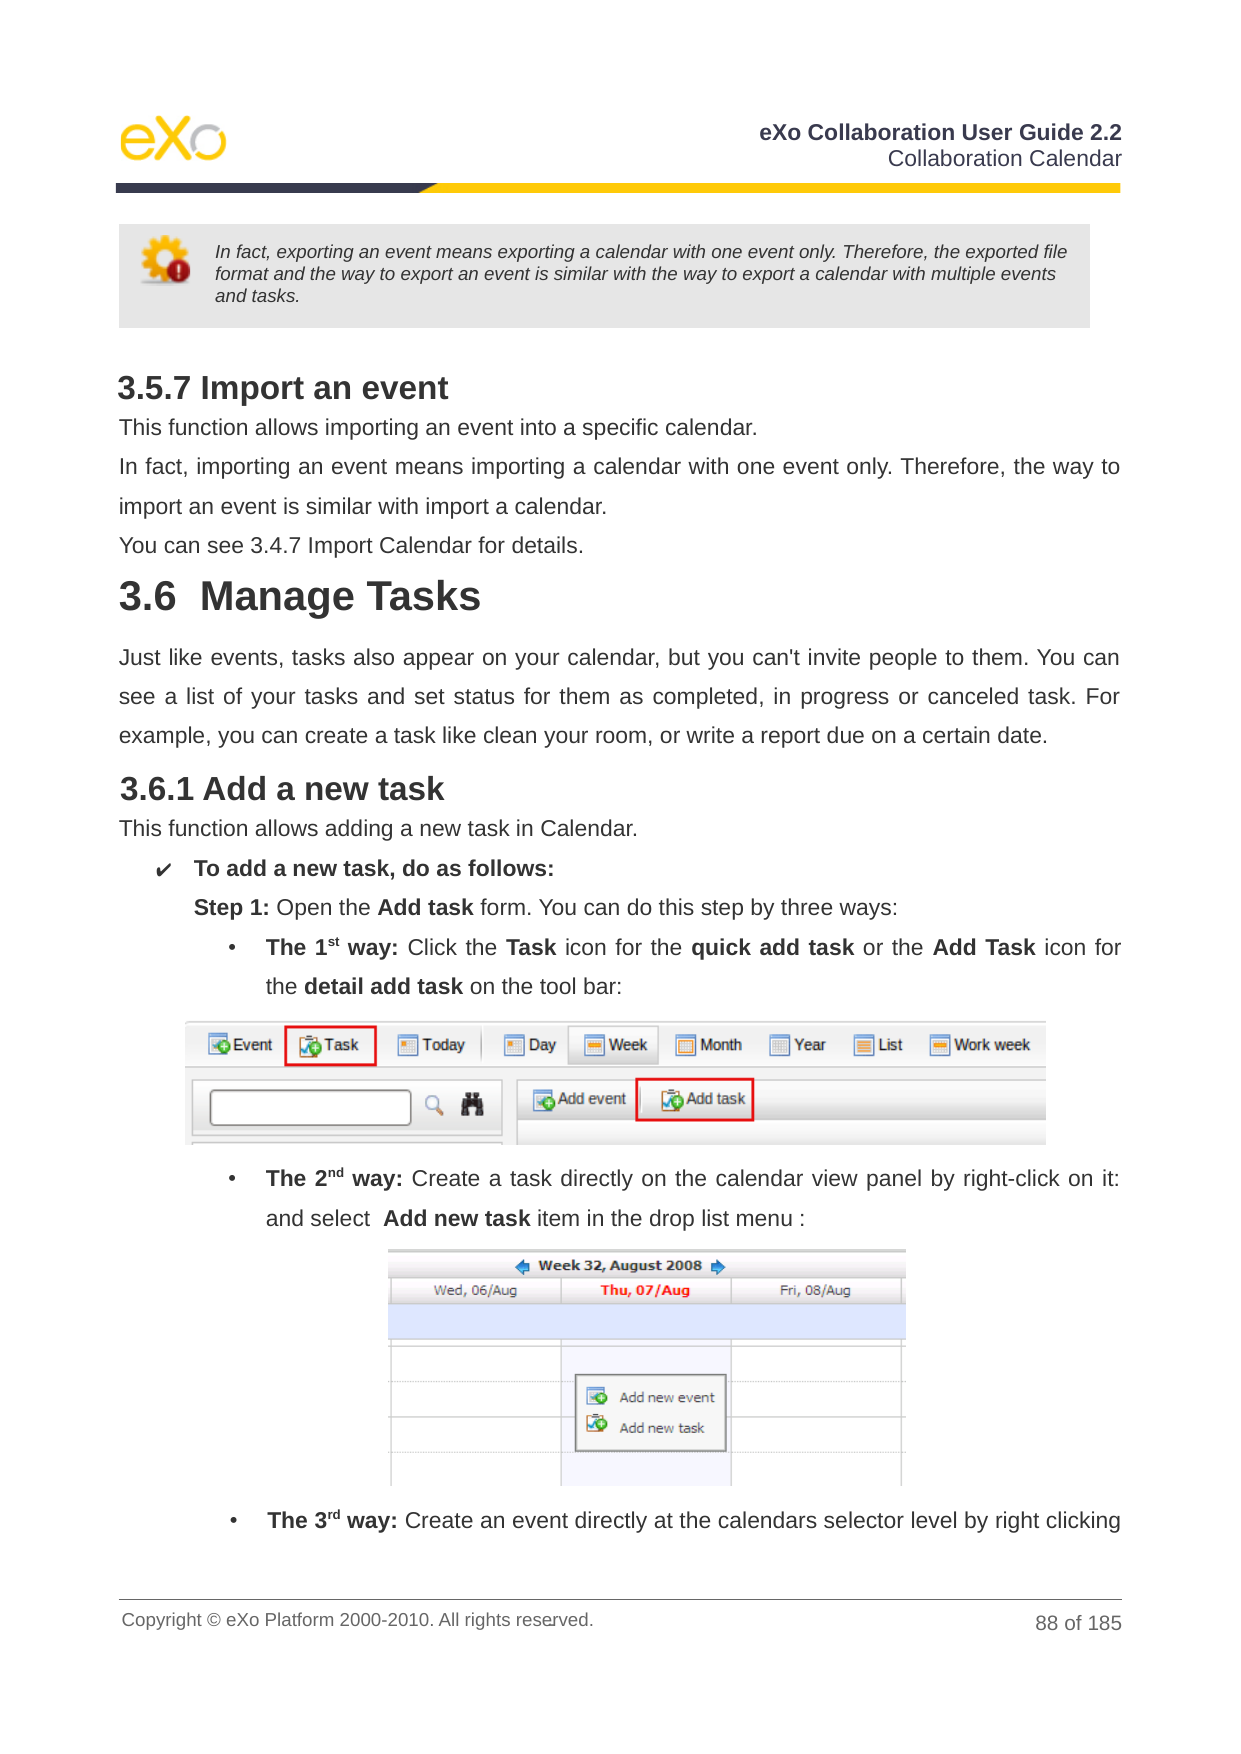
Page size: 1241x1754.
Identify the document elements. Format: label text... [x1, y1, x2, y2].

picture [185, 1017, 1046, 1145]
list To add a new task, do as follows: [156, 855, 1122, 881]
text You can see 3.4.7 Import Calendar for details. [118, 532, 1122, 558]
subtitle Import an event [117, 368, 1122, 406]
text This function allows adding a new task in Calendar. [118, 815, 1122, 842]
text Just like events, tasks also appear on your calendar, but you can't invite people to them. You can see a list of your tasks and set status for them as completed, in progress or canceled task. For example, you can create a task like clean your room, or write a report due on a certain date. [118, 643, 1122, 749]
list Step 1: Open the Add task form. You can do this step by three ways: [156, 894, 1122, 921]
subtitle Add a new task [118, 769, 1122, 808]
subtitle Manage Tasks [118, 572, 1122, 619]
text This function allows importing an event into a specific calendar. [118, 414, 1122, 440]
picture [120, 115, 227, 161]
picture [115, 183, 1121, 193]
list The 2nd way: Create a task directly on the calendar view panel by right-click on it: and select Add new task item in the drop list menu : [228, 1145, 1122, 1231]
list The 1st way: Click the Task icon for the quick add task or the Add Task icon for the detail add task on the tool bar: [228, 934, 1122, 1000]
picture [388, 1249, 906, 1486]
text In fact, importing an event means importing a calendar with one event only. Therefore, the way to import an event is similar with import a calendar. [118, 453, 1122, 519]
table_header In fact, exporting an event means exporting a calendar with one event only. Therefore, the exported file format and the way to export an event is similar with the way to export a calendar with multiple events and tasks. [209, 224, 1090, 328]
picture [140, 235, 191, 286]
table_header [119, 224, 209, 328]
list The 3rd way: Create an event directly at the calendars selector level by right clicking [229, 1486, 1122, 1533]
